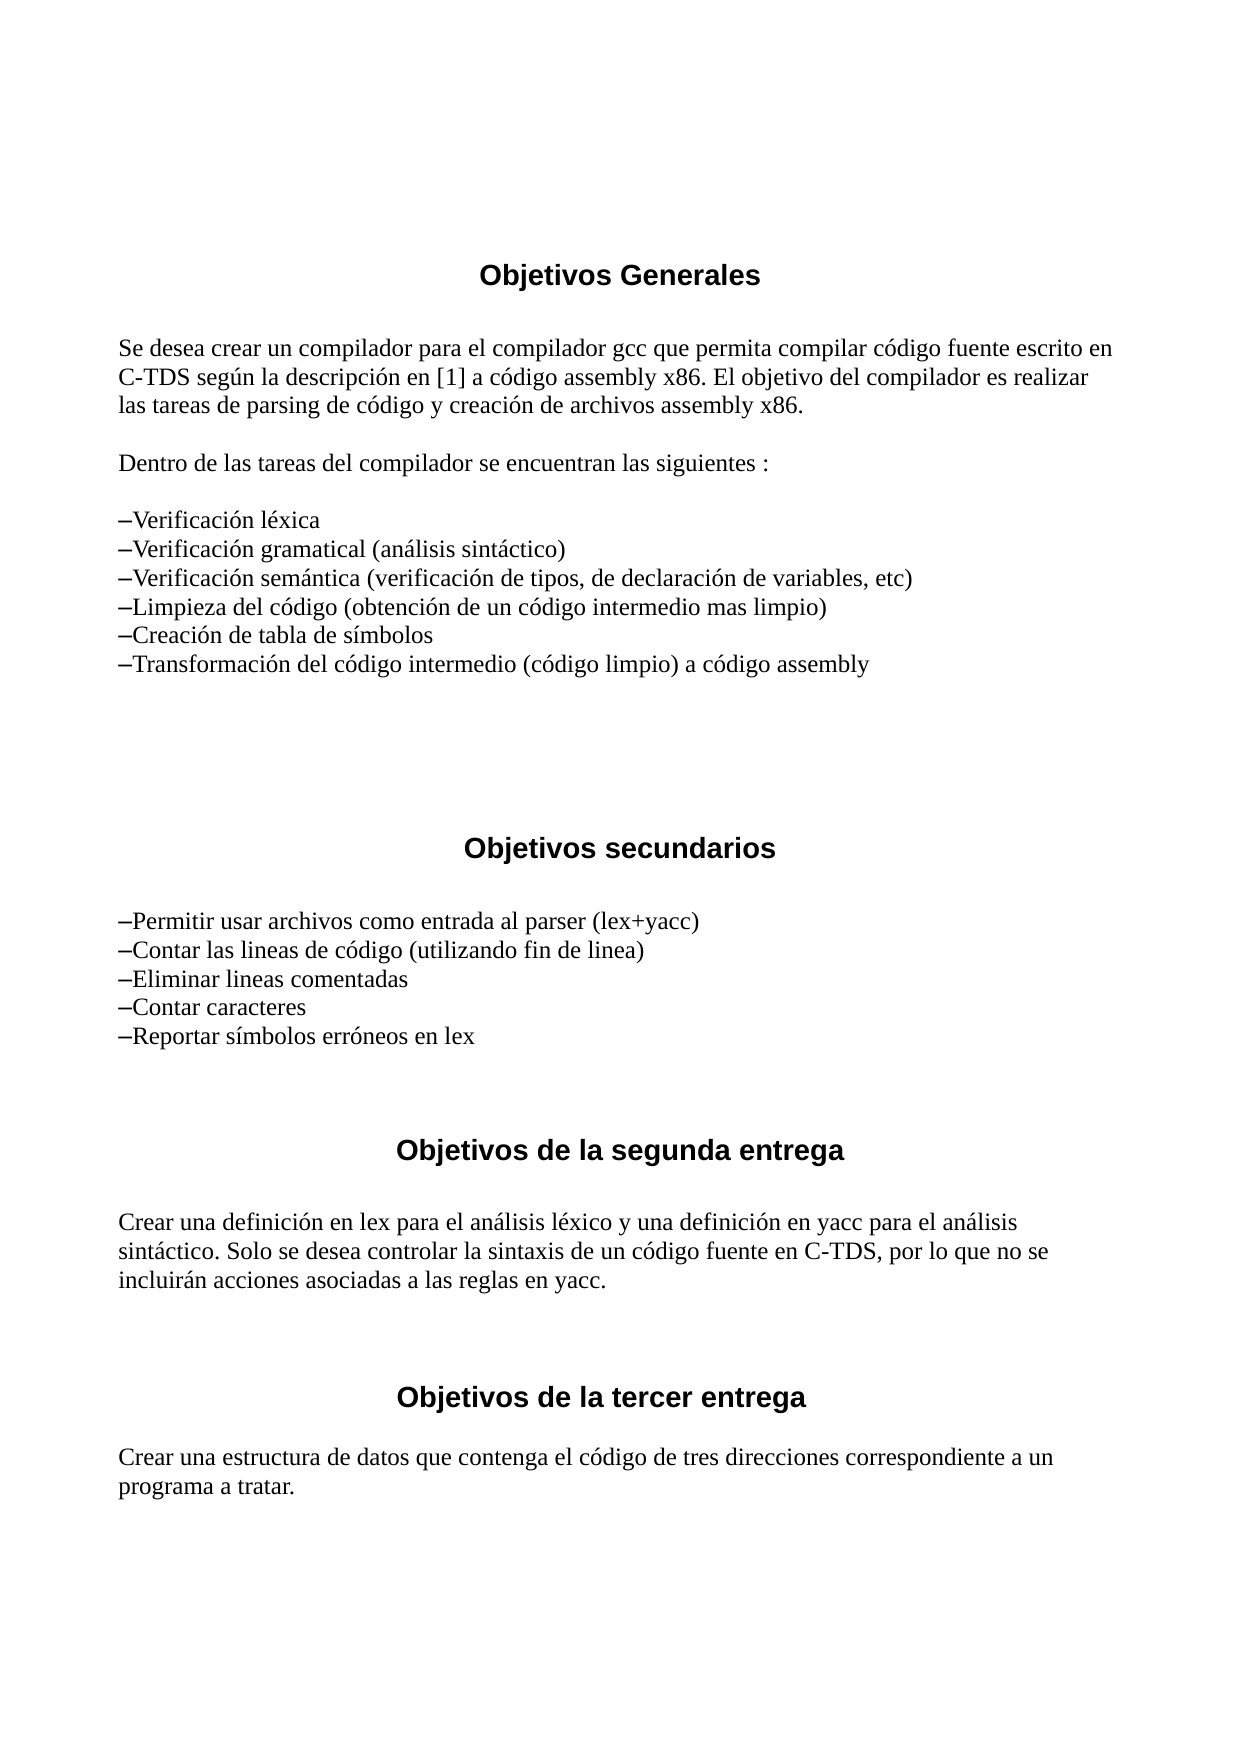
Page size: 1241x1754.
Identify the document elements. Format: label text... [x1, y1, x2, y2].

list Verificación semántica (verificación de tipos, de declaración de variables, etc) [118, 563, 1122, 592]
list Verificación gramatical (análisis sintáctico) [118, 534, 1122, 563]
subtitle Objetivos de la segunda entrega [118, 1132, 1122, 1166]
list Creación de tabla de símbolos [118, 620, 1122, 649]
text Se desea crear un compilador para el compilador gcc que permita compilar código fuente escrito en C-TDS según la descripción en [1] a código assembly x86. El objetivo del compilador es realizar las tareas de parsing de código y creación de archivos assembly x86. [118, 333, 1122, 419]
subtitle Objetivos secundarios [118, 831, 1122, 865]
text Crear una estructura de datos que contenga el código de tres direcciones correspondiente a un programa a tratar. [118, 1442, 1122, 1499]
list Transformación del código intermedio (código limpio) a código assembly [118, 649, 1122, 678]
list Verificación léxica [118, 505, 1122, 534]
text Objetivos de la tercer entrega [118, 1380, 1122, 1413]
subtitle Objetivos Generales [118, 258, 1122, 292]
list Contar las lineas de código (utilizando fin de linea) [118, 935, 1122, 964]
list Eliminar lineas comentadas [118, 964, 1122, 992]
list Contar caracteres [118, 992, 1122, 1021]
text Dentro de las tareas del compilador se encuentran las siguientes : [118, 448, 1122, 477]
list Permitir usar archivos como entrada al parser (lex+yacc) [118, 906, 1122, 935]
text Crear una definición en lex para el análisis léxico y una definición en yacc para el análisis sintáctico. Solo se desea controlar la sintaxis de un código fuente en C-TDS, por lo que no se incluirán acciones asociadas a las reglas en yacc. [118, 1207, 1122, 1293]
list Reportar símbolos erróneos en lex [118, 1021, 1122, 1050]
list Limpieza del código (obtención de un código intermedio mas limpio) [118, 592, 1122, 620]
